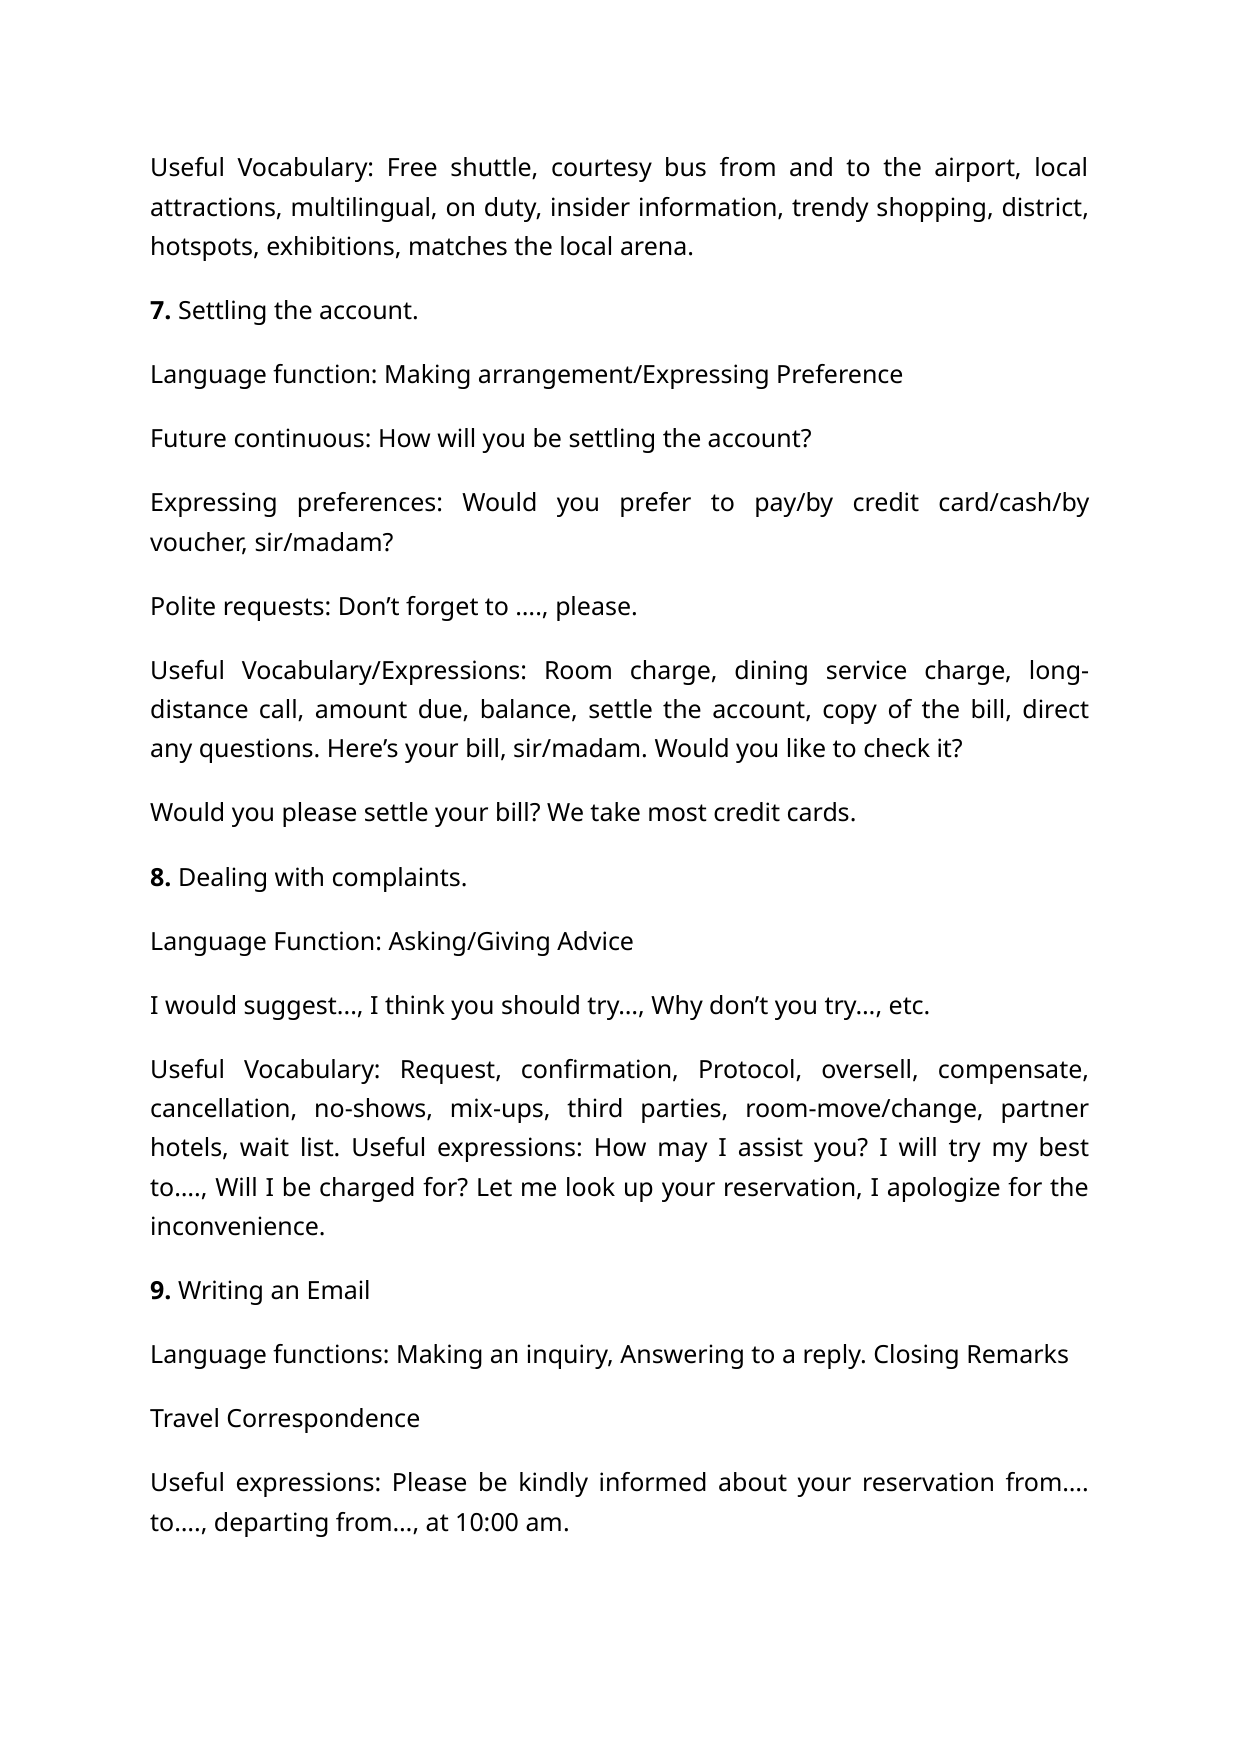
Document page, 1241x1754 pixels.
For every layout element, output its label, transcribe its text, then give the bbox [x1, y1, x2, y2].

text Travel Correspondence [150, 1401, 1090, 1435]
text I would suggest..., I think you should try…, Why don’t you try…, etc. [150, 987, 1090, 1022]
text Would you please settle your bill? We take most credit cards. [150, 795, 1090, 829]
text Useful Vocabulary/Expressions: Room charge, dining service charge, long-distance call, amount due, balance, settle the account, copy of the bill, direct any questions. Here’s your bill, sir/madam. Would you like to check it? [150, 652, 1090, 765]
text Language Function: Asking/Giving Advice [150, 923, 1090, 957]
text Useful expressions: Please be kindly informed about your reservation from…. to…., departing from…, at 10:00 am. [150, 1465, 1090, 1538]
text 7. Settling the account. [150, 292, 1090, 327]
text Future continuous: How will you be settling the account? [150, 421, 1090, 455]
text Expressing preferences: Would you prefer to pay/by credit card/cash/by voucher, sir/madam? [150, 485, 1090, 558]
text Language functions: Making an inquiry, Answering to a reply. Closing Remarks [150, 1337, 1090, 1371]
text Useful Vocabulary: Free shuttle, courtesy bus from and to the airport, local attractions, multilingual, on duty, insider information, trendy shopping, district, hotspots, exhibitions, matches the local arena. [150, 150, 1090, 262]
text Language function: Making arrangement/Expressing Preference [150, 357, 1090, 391]
text Polite requests: Don’t forget to …., please. [150, 588, 1090, 622]
text Useful Vocabulary: Request, confirmation, Protocol, oversell, compensate, cancellation, no-shows, mix-ups, third parties, room-move/change, partner hotels, wait list. Useful expressions: How may I assist you? I will try my best to…., Will I be charged for? Let me look up your reservation, I apologize for the inconvenience. [150, 1052, 1090, 1242]
text 8. Dealing with complaints. [150, 859, 1090, 893]
text 9. Writing an Email [150, 1272, 1090, 1307]
